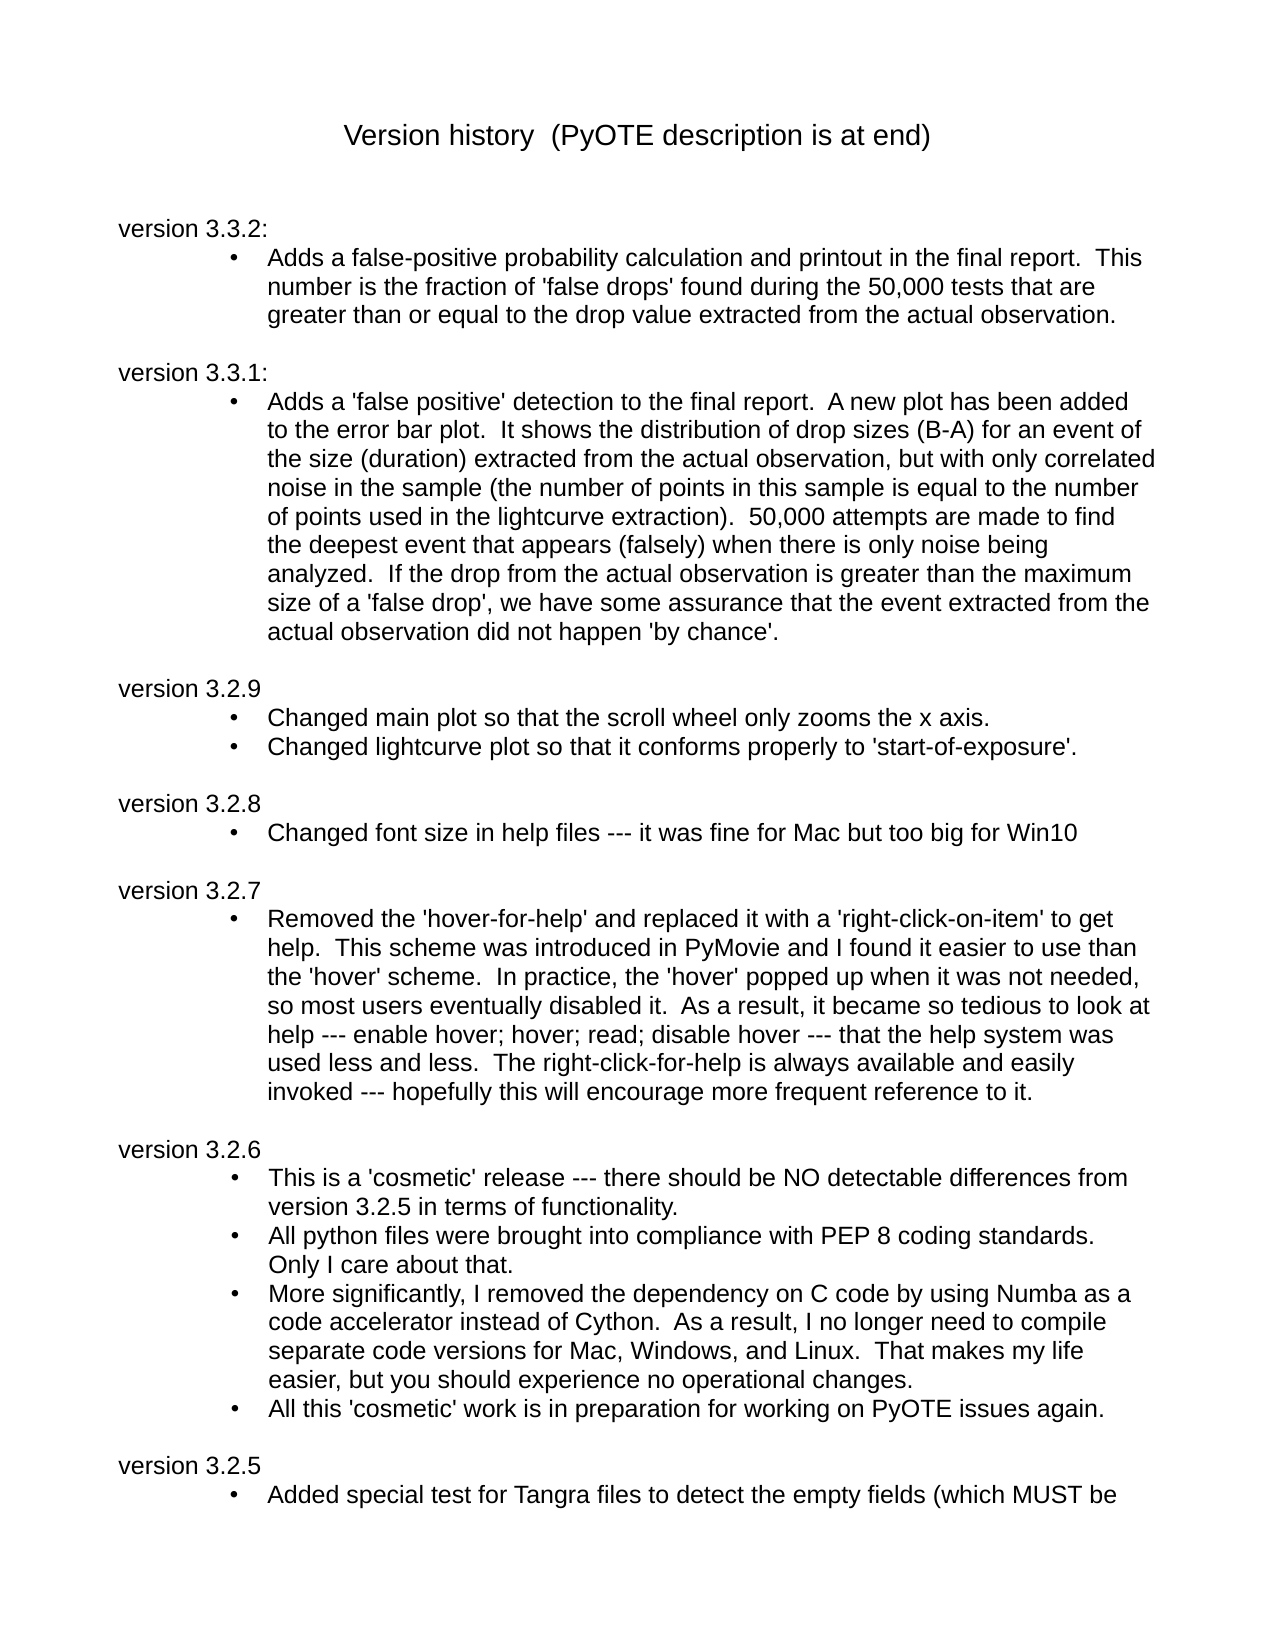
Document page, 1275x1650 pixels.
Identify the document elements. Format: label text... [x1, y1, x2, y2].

text version 3.3.1: [118, 358, 1157, 387]
text version 3.3.2: [118, 214, 1157, 243]
list More significantly, I removed the dependency on C code by using Numba as a code accelerator instead of Cython. As a result, I no longer need to compile separate code versions for Mac, Windows, and Linux. That makes my life easier, but you should experience no operational changes. [231, 1278, 1157, 1394]
list This is a 'cosmetic' release --- there should be NO detectable differences from version 3.2.5 in terms of functionality. [231, 1163, 1157, 1221]
text version 3.2.7 [118, 876, 1157, 904]
text version 3.2.6 [118, 1134, 1157, 1163]
list All python files were brought into compliance with PEP 8 coding standards. Only I care about that. [231, 1221, 1157, 1278]
text Version history (PyOTE description is at end) [118, 118, 1157, 152]
text version 3.2.5 [118, 1451, 1157, 1480]
list Changed main plot so that the scroll wheel only zooms the x axis. [229, 703, 1157, 732]
text version 3.2.9 [118, 674, 1157, 703]
text version 3.2.8 [118, 789, 1157, 818]
list Added special test for Tangra files to detect the empty fields (which MUST be [229, 1480, 1157, 1509]
list Changed font size in help files --- it was fine for Mac but too big for Win10 [229, 818, 1157, 876]
list Adds a false-positive probability calculation and printout in the final report. This number is the fraction of 'false drops' found during the 50,000 tests that are greater than or equal to the drop value extracted from the actual observation. [229, 243, 1157, 358]
list All this 'cosmetic' work is in preparation for working on PyOTE issues again. [231, 1394, 1157, 1451]
list Removed the 'hover-for-help' and replaced it with a 'right-click-on-item' to get help. This scheme was introduced in PyMovie and I found it easier to use than the 'hover' scheme. In practice, the 'hover' popped up when it was not needed, so most users eventually disabled it. As a result, it became so tedious to look at help --- enable hover; hover; read; disable hover --- that the help system was used less and less. The right-click-for-help is always available and easily invoked --- hopefully this will encourage more frequent reference to it. [229, 904, 1157, 1134]
list Changed lightcurve plot so that it conforms properly to 'start-of-exposure'. [229, 732, 1157, 789]
list Adds a 'false positive' detection to the final report. A new plot has been added to the error bar plot. It shows the distribution of drop sizes (B-A) for an event of the size (duration) extracted from the actual observation, but with only correlated noise in the sample (the number of points in this sample is equal to the number of points used in the lightcurve extraction). 50,000 attempts are made to find the deepest event that appears (falsely) when there is only noise being analyzed. If the drop from the actual observation is greater than the maximum size of a 'false drop', we have some assurance that the event extracted from the actual observation did not happen 'by chance'. [229, 387, 1157, 674]
